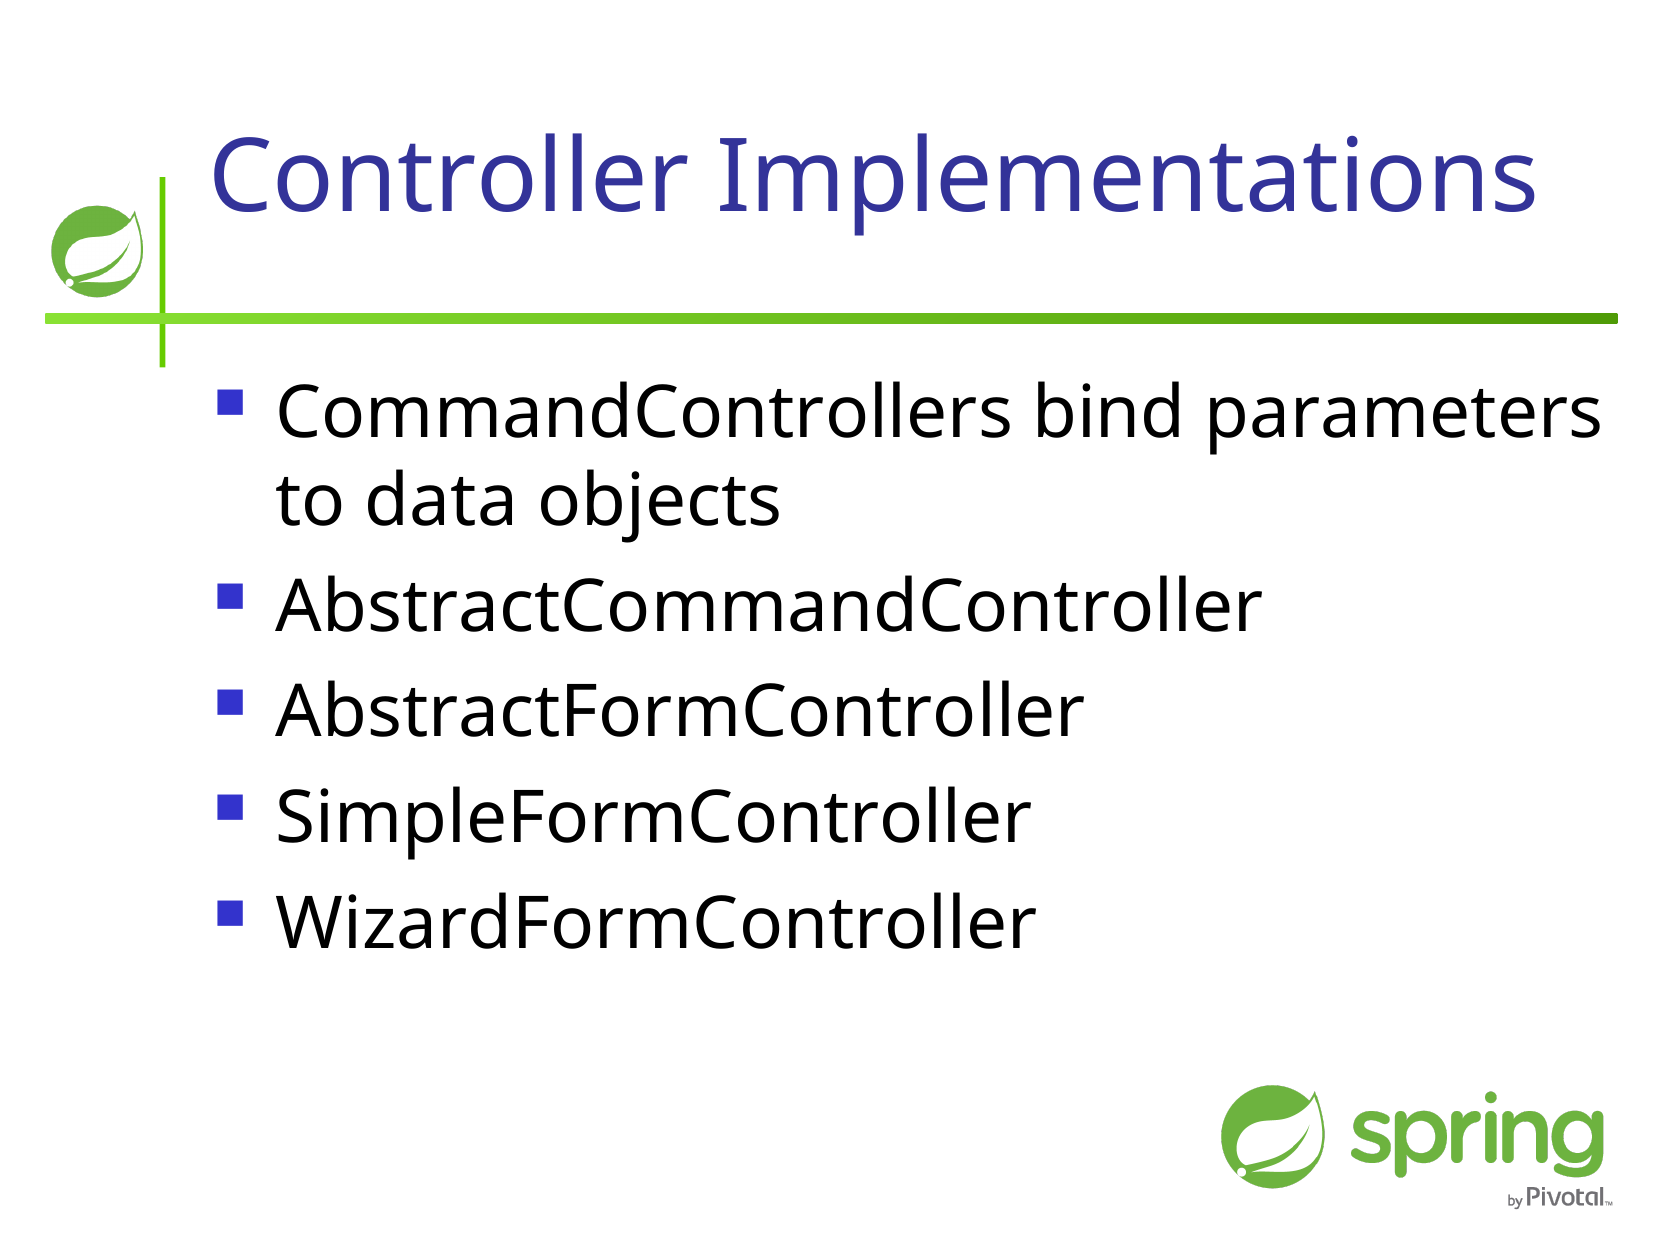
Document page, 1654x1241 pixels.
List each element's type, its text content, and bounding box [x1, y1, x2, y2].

list CommandControllers bind parameters to data objects AbstractCommandController AbstractFormController SimpleFormController WizardFormController [213, 364, 1620, 1110]
title Controller Implementations [208, 38, 1618, 304]
picture [1216, 1110, 1618, 1212]
